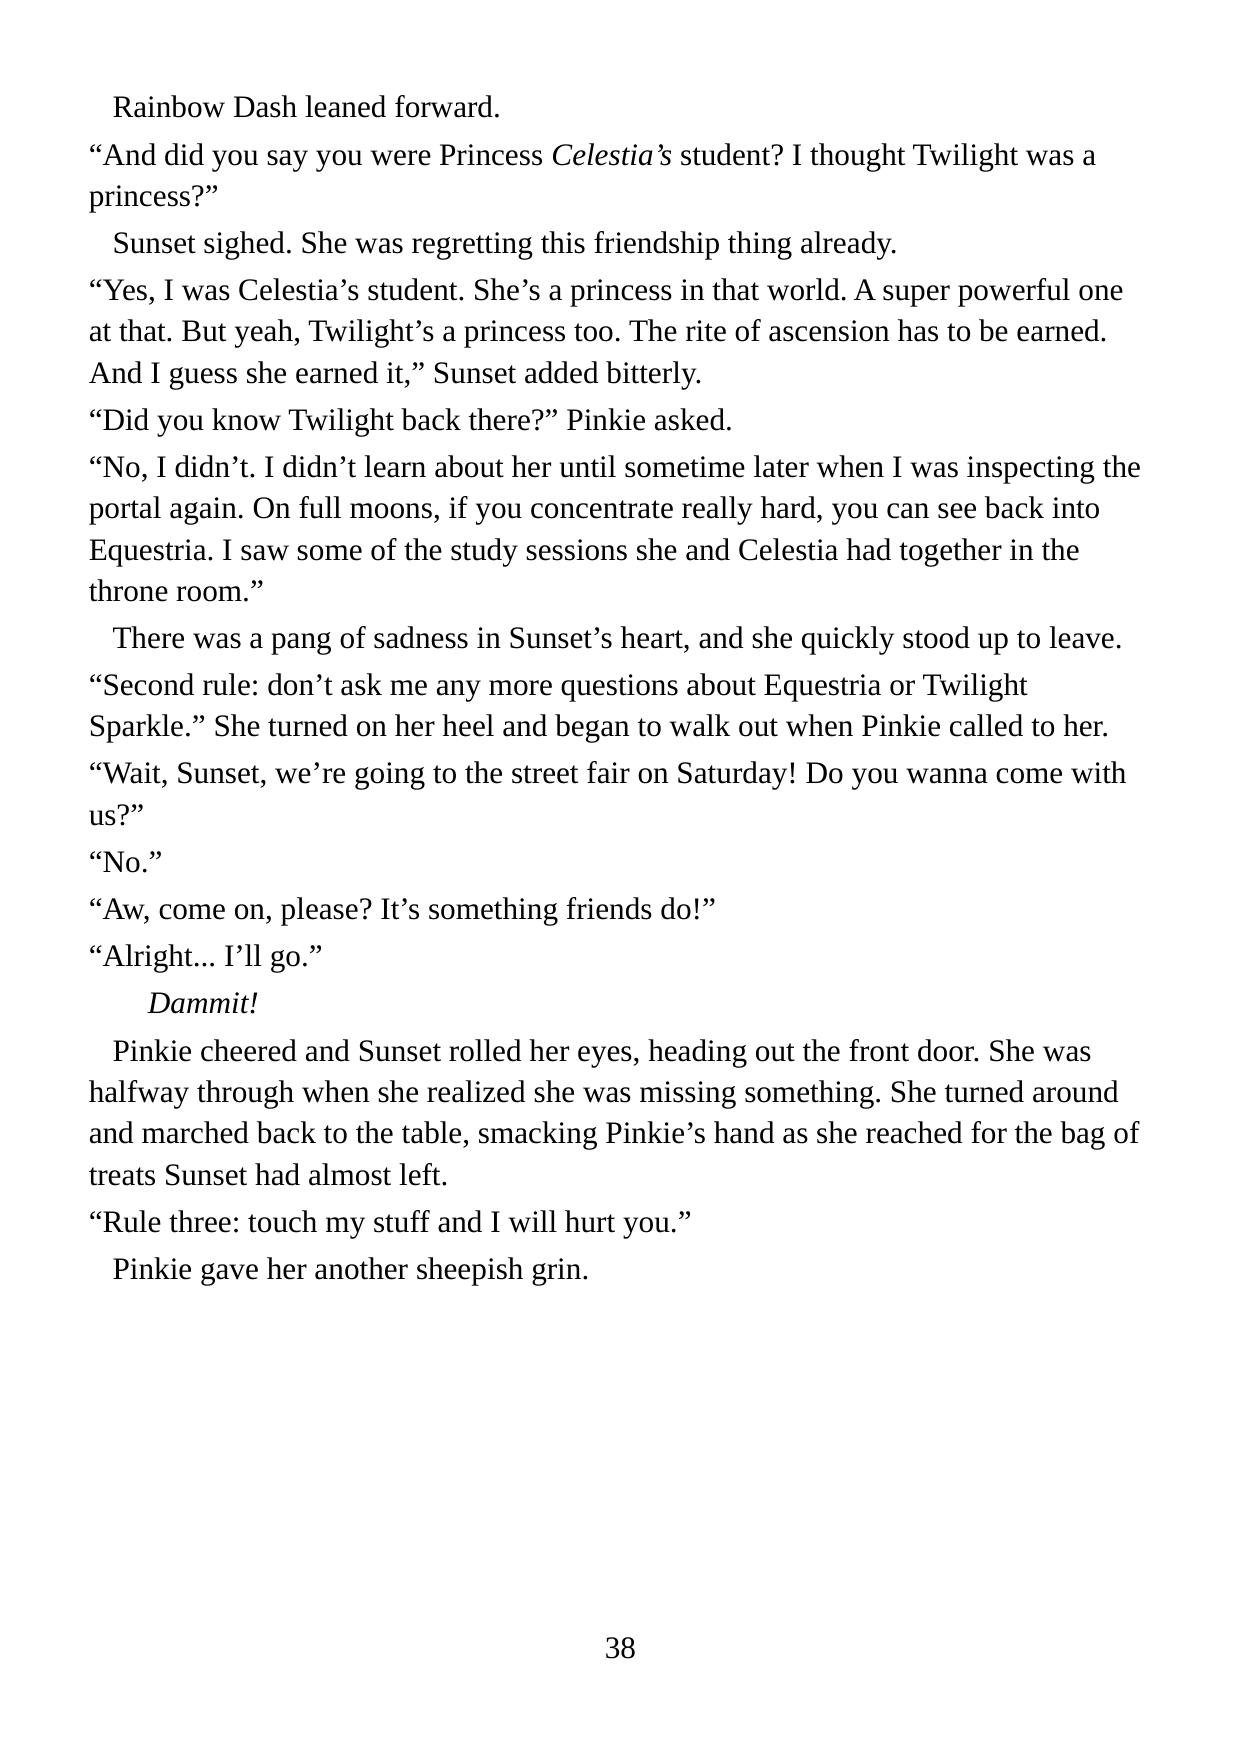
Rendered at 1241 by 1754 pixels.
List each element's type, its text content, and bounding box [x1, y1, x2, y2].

text There was a pang of sadness in Sunset’s heart, and she quickly stood up to leave. [88, 619, 1152, 655]
text “Rule three: touch my stuff and I will hurt you.” [88, 1203, 1152, 1239]
text “Did you know Twilight back there?” Pinkie asked. [88, 401, 1152, 437]
text Rainbow Dash leaned forward. [88, 88, 1152, 124]
text “Second rule: don’t ask me any more questions about Equestria or Twilight Sparkle.” She turned on her heel and began to walk out when Pinkie called to her. [88, 666, 1152, 743]
text “Wait, Sunset, we’re going to the street fair on Saturday! Do you wanna come with us?” [88, 755, 1152, 832]
text Sunset sighed. She was regretting this friendship thing already. [88, 224, 1152, 260]
text “No.” [88, 843, 1152, 879]
text “And did you say you were Princess Celestia’s student? I thought Twilight was a princess?” [88, 136, 1152, 213]
text “Yes, I was Celestia’s student. She’s a princess in that world. A super powerful one at that. But yeah, Twilight’s a princess too. The rite of ascension has to be earned. And I guess she earned it,” Sunset added bitterly. [88, 271, 1152, 390]
text Dammit! [88, 985, 1152, 1021]
text Pinkie gave her another sheepish grin. [88, 1250, 1152, 1286]
text “Alright... I’ll go.” [88, 938, 1152, 973]
text “Aw, come on, please? It’s something friends do!” [88, 890, 1152, 926]
text Pinkie cheered and Sunset rolled her eyes, heading out the front door. She was halfway through when she realized she was missing something. She turned around and marched back to the table, smacking Pinkie’s hand as she reached for the bag of treats Sunset had almost left. [88, 1032, 1152, 1192]
text “No, I didn’t. I didn’t learn about her until sometime later when I was inspecting the portal again. On full moons, if you concentrate really hard, you can see back into Equestria. I saw some of the study sessions she and Celestia had together in the throne room.” [88, 448, 1152, 608]
